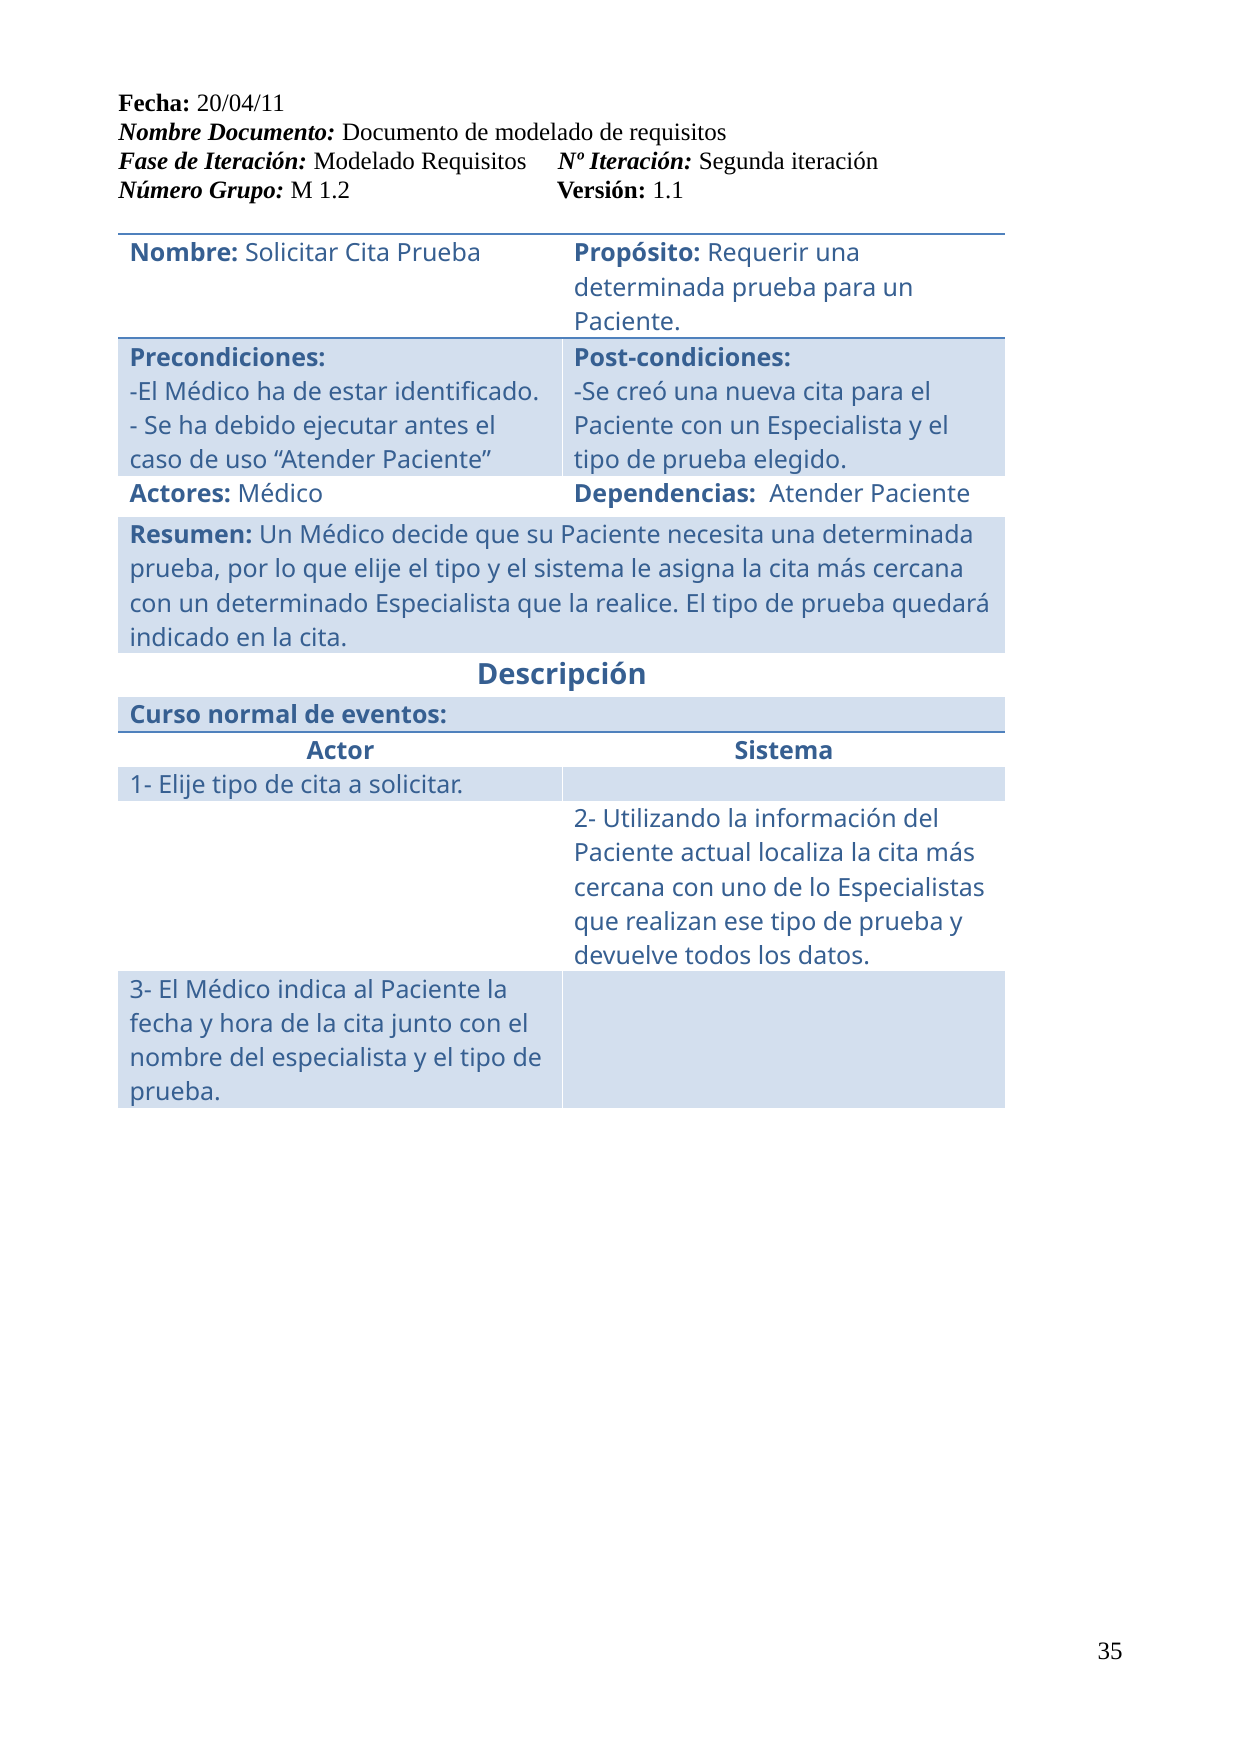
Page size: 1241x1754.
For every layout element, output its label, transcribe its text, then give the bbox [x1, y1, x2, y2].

table_cell Precondiciones: -El Médico ha de estar identificado. - Se ha debido ejecutar antes el caso de uso “Atender Paciente” [118, 339, 562, 476]
table_cell Actor [118, 733, 562, 767]
table_cell 1- Elije tipo de cita a solicitar. [118, 767, 562, 801]
table_cell [118, 801, 562, 971]
table_cell Dependencias: Atender Paciente [563, 476, 1005, 517]
table_cell Sistema [563, 733, 1005, 767]
table_cell Curso normal de eventos: [118, 697, 1005, 731]
table_cell [563, 971, 1005, 1108]
table_cell Resumen: Un Médico decide que su Paciente necesita una determinada prueba, por lo que elije el tipo y el sistema le asigna la cita más cercana con un determinado Especialista que la realice. El tipo de prueba quedará indicado en la cita. [118, 517, 1005, 653]
table_cell [563, 767, 1005, 801]
table_header Propósito: Requerir una determinada prueba para un Paciente. [563, 235, 1005, 337]
table_cell 2- Utilizando la información del Paciente actual localiza la cita más cercana con uno de lo Especialistas que realizan ese tipo de prueba y devuelve todos los datos. [563, 801, 1005, 971]
table_cell 3- El Médico indica al Paciente la fecha y hora de la cita junto con el nombre del especialista y el tipo de prueba. [118, 971, 562, 1108]
table_cell Actores: Médico [118, 476, 562, 517]
table_cell Descripción [118, 653, 1005, 697]
table_header Nombre: Solicitar Cita Prueba [118, 235, 562, 337]
table_cell Post-condiciones: -Se creó una nueva cita para el Paciente con un Especialista y el tipo de prueba elegido. [563, 339, 1005, 476]
